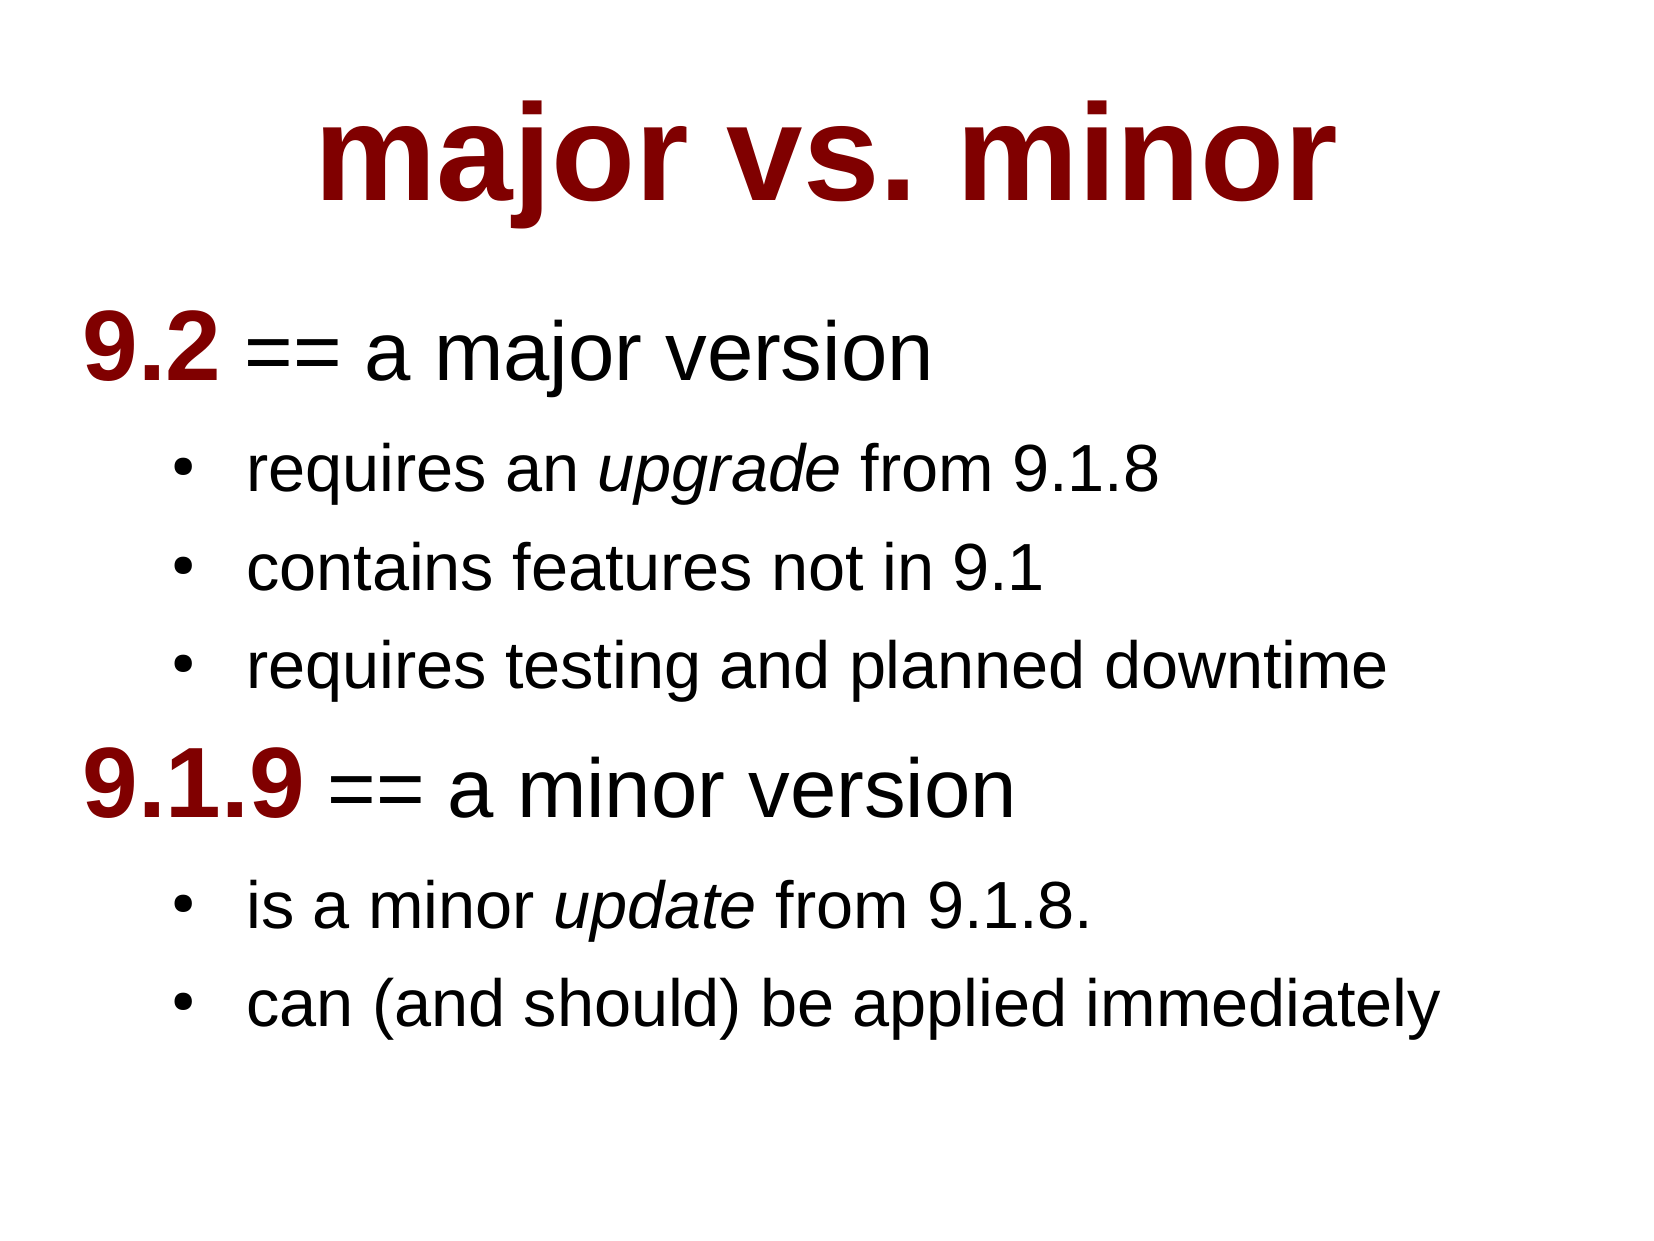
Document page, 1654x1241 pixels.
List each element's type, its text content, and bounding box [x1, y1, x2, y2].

list 9.2 == a major version requires an upgrade from 9.1.8 contains features not in 9.1 requires testing and planned downtime 9.1.9 == a minor version is a minor update from 9.1.8. can (and should) be applied immediately [82, 290, 1571, 1094]
title major vs. minor [82, 49, 1571, 257]
